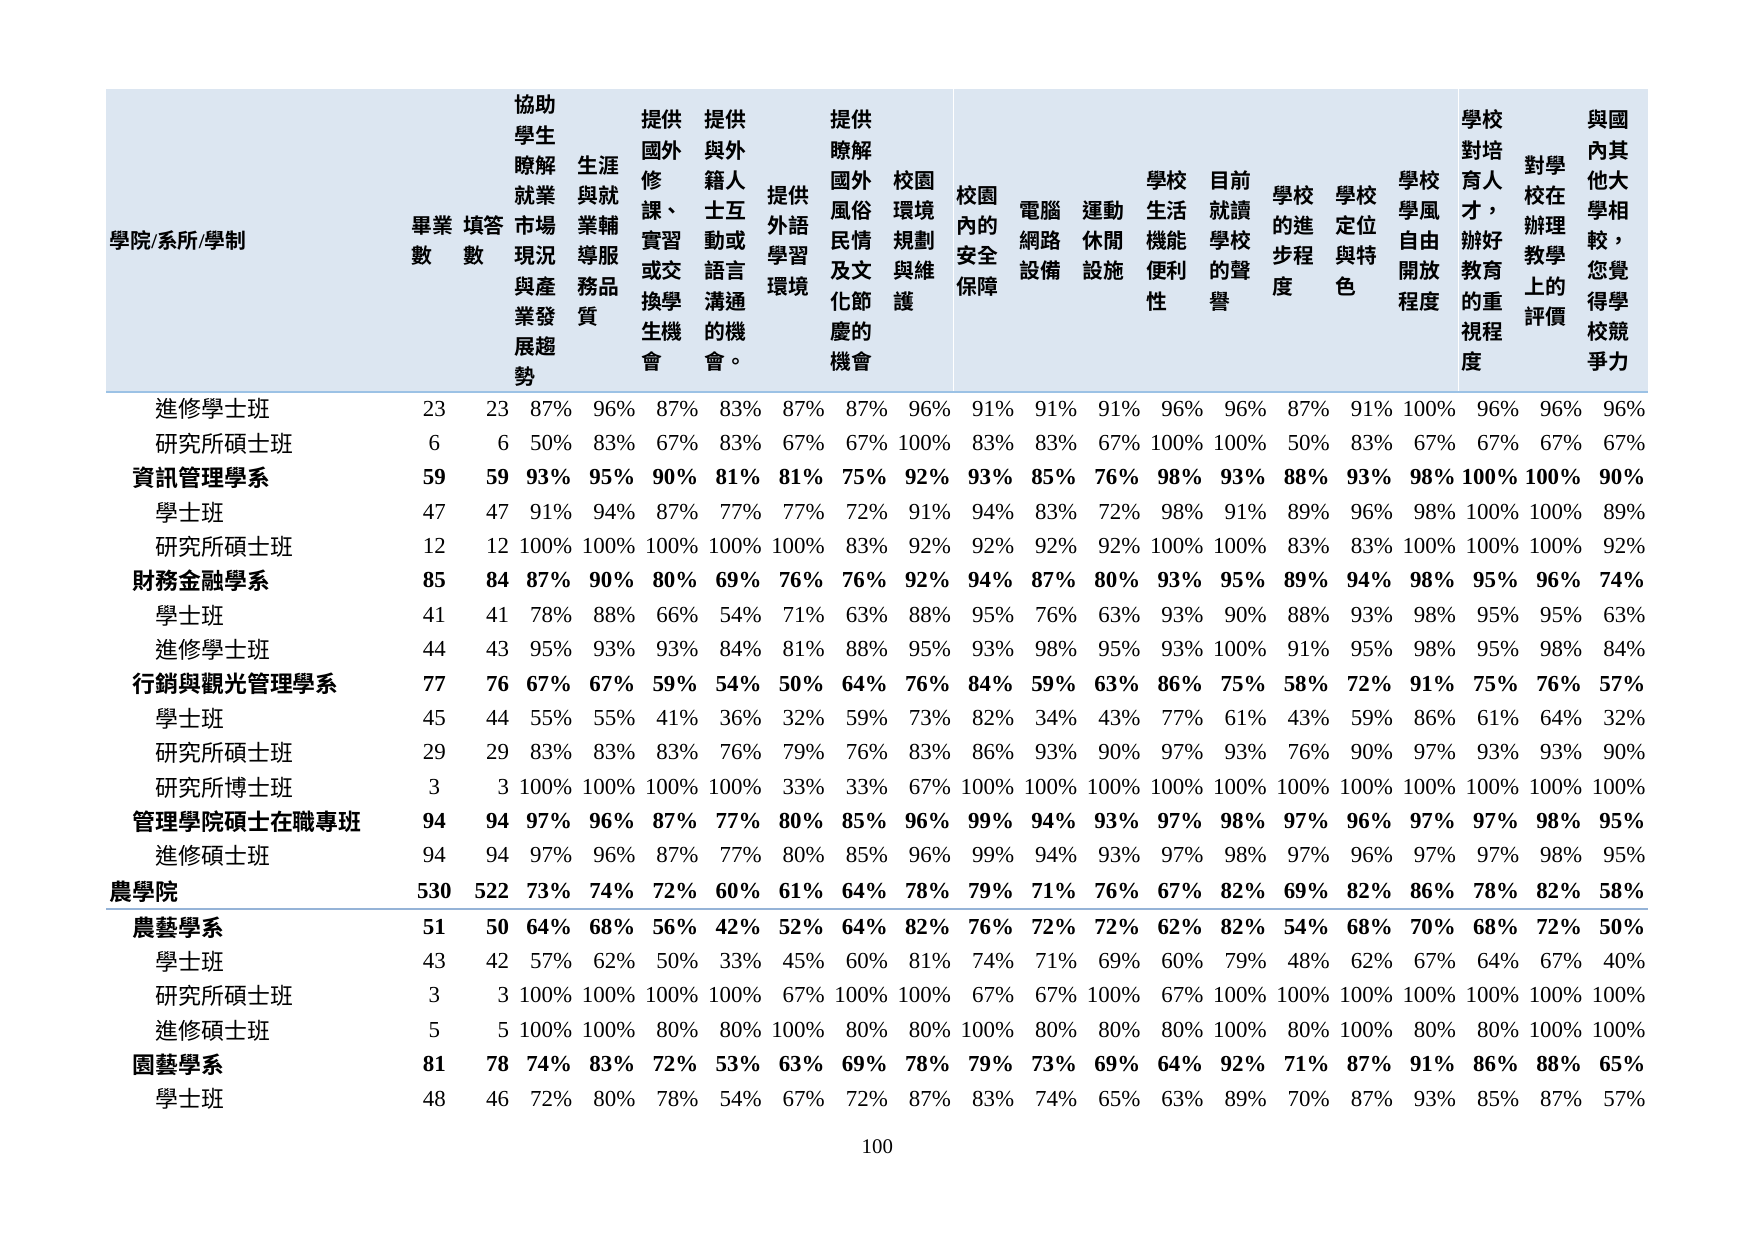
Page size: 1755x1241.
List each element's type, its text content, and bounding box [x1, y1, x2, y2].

table_cell 33% [764, 769, 827, 803]
table_cell 63% [1080, 666, 1143, 700]
table_cell 45 [408, 700, 460, 734]
table_header 校園內的安全保障 [954, 89, 1017, 391]
table_cell 研究所博士班 [106, 769, 408, 803]
table_cell 93% [1017, 735, 1080, 769]
table_cell 97% [1269, 838, 1332, 872]
table_cell 87% [512, 563, 575, 597]
table_cell 97% [1459, 803, 1522, 838]
table_cell 50% [764, 666, 827, 700]
table_cell 67% [1395, 943, 1458, 978]
table_cell 50 [460, 910, 512, 943]
table_cell 96% [890, 393, 953, 425]
table_cell 100% [764, 528, 827, 563]
table_cell 76% [827, 735, 890, 769]
table_cell 90% [1080, 735, 1143, 769]
table_cell 100% [1585, 1012, 1648, 1046]
table_cell 91% [1332, 393, 1395, 425]
table_cell 50% [1585, 910, 1648, 943]
table_cell 522 [460, 872, 512, 908]
table_cell 82% [1206, 872, 1269, 908]
table_cell 70% [1395, 910, 1458, 943]
table_cell 59 [460, 460, 512, 494]
table_cell 47 [408, 494, 460, 528]
table_cell 3 [460, 978, 512, 1012]
table_cell 83% [954, 1081, 1017, 1115]
table_cell 12 [408, 528, 460, 563]
table_cell 72% [638, 1046, 701, 1081]
table_cell 69% [827, 1046, 890, 1081]
table_cell 94% [1332, 563, 1395, 597]
table_header 學校的進步程度 [1269, 89, 1332, 391]
table_cell 67% [1143, 978, 1206, 1012]
table_cell 96% [1585, 393, 1648, 425]
table_cell 91% [512, 494, 575, 528]
table_cell 行銷與觀光管理學系 [106, 666, 408, 700]
table_cell 93% [575, 631, 638, 666]
table_cell 65% [1585, 1046, 1648, 1081]
table_cell 95% [1585, 838, 1648, 872]
table_cell 87% [638, 494, 701, 528]
table_cell 96% [1522, 563, 1585, 597]
table_cell 90% [1585, 735, 1648, 769]
table_cell 97% [1143, 735, 1206, 769]
table_cell 100% [1143, 528, 1206, 563]
table_cell 82% [1206, 910, 1269, 943]
table_cell 83% [701, 393, 764, 425]
table_cell 61% [764, 872, 827, 908]
table_cell 進修學士班 [106, 393, 408, 425]
table_cell 100% [1206, 631, 1269, 666]
table_cell 72% [827, 1081, 890, 1115]
table_cell 100% [1206, 978, 1269, 1012]
table_cell 48% [1269, 943, 1332, 978]
table_cell 84 [460, 563, 512, 597]
table_cell 530 [408, 872, 460, 908]
table_cell 97% [1395, 735, 1458, 769]
table_cell 76 [460, 666, 512, 700]
table_cell 82% [1332, 872, 1395, 908]
table_cell 42% [701, 910, 764, 943]
table_cell 93% [1332, 460, 1395, 494]
table_cell 92% [1017, 528, 1080, 563]
table_cell 96% [1459, 393, 1522, 425]
table_cell 50% [638, 943, 701, 978]
table_cell 100% [954, 1012, 1017, 1046]
table_cell 87% [512, 393, 575, 425]
table_cell 98% [1522, 631, 1585, 666]
table_header 校園環境規劃與維護 [890, 89, 953, 391]
table_cell 92% [1585, 528, 1648, 563]
table_cell 59% [1332, 700, 1395, 734]
table_cell 98% [1395, 631, 1458, 666]
table_cell 74% [1585, 563, 1648, 597]
table_header 電腦網路設備 [1017, 89, 1080, 391]
table_cell 98% [1395, 460, 1458, 494]
table_cell 5 [460, 1012, 512, 1046]
table_cell 97% [512, 838, 575, 872]
table_cell 82% [954, 700, 1017, 734]
table_cell 68% [1332, 910, 1395, 943]
table_cell 85% [1017, 460, 1080, 494]
table_cell 36% [701, 700, 764, 734]
table_cell 77% [701, 803, 764, 838]
table_cell 98% [1522, 838, 1585, 872]
table_cell 90% [1332, 735, 1395, 769]
table_cell 64% [1522, 700, 1585, 734]
table_cell 93% [1206, 735, 1269, 769]
table_cell 84% [1585, 631, 1648, 666]
table_cell 100% [954, 769, 1017, 803]
table_cell 81% [764, 460, 827, 494]
table_cell 56% [638, 910, 701, 943]
table_cell 78% [890, 872, 953, 908]
table_cell 100% [1522, 1012, 1585, 1046]
table_cell 100% [1522, 494, 1585, 528]
table_header 學院/系所/學制 [106, 89, 408, 391]
table_cell 100% [1395, 393, 1458, 425]
table_cell 79% [954, 872, 1017, 908]
table_cell 83% [890, 735, 953, 769]
table_cell 77% [701, 838, 764, 872]
table_cell 73% [1017, 1046, 1080, 1081]
table_cell 94 [408, 838, 460, 872]
table_cell 43% [1269, 700, 1332, 734]
table_cell 88% [1269, 597, 1332, 631]
table_cell 80% [701, 1012, 764, 1046]
table_cell 83% [1269, 528, 1332, 563]
table_cell 23 [408, 393, 460, 425]
table_cell 59% [1017, 666, 1080, 700]
table_cell 97% [1143, 838, 1206, 872]
table_cell 93% [1395, 1081, 1458, 1115]
table_cell 80% [638, 1012, 701, 1046]
table_cell 76% [1269, 735, 1332, 769]
table_cell 78% [890, 1046, 953, 1081]
table_cell 100% [512, 769, 575, 803]
table_cell 34% [1017, 700, 1080, 734]
table_cell 園藝學系 [106, 1046, 408, 1081]
table_cell 100% [1332, 769, 1395, 803]
table_cell 100% [512, 1012, 575, 1046]
table_cell 77 [408, 666, 460, 700]
table_cell 83% [1332, 528, 1395, 563]
table_cell 91% [954, 393, 1017, 425]
table_cell 81% [701, 460, 764, 494]
table_cell 100% [1080, 769, 1143, 803]
table_header 協助學生瞭解就業市場現況與產業發展趨勢 [512, 89, 575, 391]
table_cell 67% [638, 425, 701, 459]
table_cell 農藝學系 [106, 910, 408, 943]
table_cell 50% [1269, 425, 1332, 459]
table_cell 92% [890, 528, 953, 563]
table_cell 61% [1459, 700, 1522, 734]
table_cell 67% [1459, 425, 1522, 459]
table_cell 43% [1080, 700, 1143, 734]
table_cell 100% [1206, 769, 1269, 803]
table_cell 75% [1206, 666, 1269, 700]
table_cell 80% [764, 838, 827, 872]
table_cell 75% [827, 460, 890, 494]
table_cell 67% [890, 769, 953, 803]
table_cell 95% [575, 460, 638, 494]
table_header 學校對培育人才，辦好教育的重視程度 [1459, 89, 1522, 391]
table_cell 進修碩士班 [106, 1012, 408, 1046]
table_cell 67% [764, 978, 827, 1012]
table_cell 72% [1522, 910, 1585, 943]
table_cell 44 [408, 631, 460, 666]
table_cell 100% [575, 769, 638, 803]
table_cell 91% [890, 494, 953, 528]
table_cell 89% [1269, 494, 1332, 528]
table_cell 64% [827, 666, 890, 700]
table_cell 100% [1459, 494, 1522, 528]
table_cell 94 [460, 803, 512, 838]
table_cell 67% [827, 425, 890, 459]
table_cell 學士班 [106, 597, 408, 631]
table_cell 44 [460, 700, 512, 734]
table_cell 76% [1080, 872, 1143, 908]
table_cell 95% [1585, 803, 1648, 838]
table_cell 86% [954, 735, 1017, 769]
table_cell 100% [1585, 769, 1648, 803]
table_cell 83% [954, 425, 1017, 459]
table_cell 46 [460, 1081, 512, 1115]
table_cell 91% [1080, 393, 1143, 425]
table_cell 100% [1459, 769, 1522, 803]
table_cell 100% [638, 769, 701, 803]
table_cell 93% [1143, 597, 1206, 631]
table_cell 94% [954, 563, 1017, 597]
table_cell 62% [1332, 943, 1395, 978]
table_cell 85 [408, 563, 460, 597]
table_cell 85% [827, 838, 890, 872]
table_cell 54% [701, 597, 764, 631]
table_cell 68% [1459, 910, 1522, 943]
table_cell 94% [954, 494, 1017, 528]
table_cell 100% [827, 978, 890, 1012]
table_cell 96% [1332, 838, 1395, 872]
table_cell 80% [890, 1012, 953, 1046]
table_cell 76% [954, 910, 1017, 943]
table_cell 84% [954, 666, 1017, 700]
table_header 提供與外籍人士互動或語言溝通的機會。 [701, 89, 764, 391]
table_cell 92% [890, 563, 953, 597]
table_cell 33% [701, 943, 764, 978]
table_cell 100% [1017, 769, 1080, 803]
table_cell 100% [1459, 528, 1522, 563]
table_cell 57% [1585, 666, 1648, 700]
table_cell 98% [1143, 494, 1206, 528]
table_cell 學士班 [106, 1081, 408, 1115]
table_header 學校定位與特色 [1332, 89, 1395, 391]
table_header 生涯與就業輔導服務品質 [575, 89, 638, 391]
table_cell 69% [1269, 872, 1332, 908]
table_cell 67% [764, 425, 827, 459]
table_cell 98% [1206, 803, 1269, 838]
table_cell 67% [1080, 425, 1143, 459]
table_header 學校學風自由開放程度 [1395, 89, 1458, 391]
table_cell 83% [1017, 425, 1080, 459]
table_cell 41 [460, 597, 512, 631]
table_cell 68% [575, 910, 638, 943]
table_cell 78% [1459, 872, 1522, 908]
table_cell 87% [1332, 1081, 1395, 1115]
table_cell 100% [1206, 1012, 1269, 1046]
table_cell 43 [460, 631, 512, 666]
table_cell 90% [1585, 460, 1648, 494]
table_cell 95% [1459, 631, 1522, 666]
table_cell 100% [512, 978, 575, 1012]
table_cell 81% [764, 631, 827, 666]
table_cell 77% [701, 494, 764, 528]
table_cell 96% [1143, 393, 1206, 425]
table_header 與國內其他大學相較，您覺得學校競爭力 [1585, 89, 1648, 391]
table_cell 100% [1585, 978, 1648, 1012]
table_cell 100% [1206, 528, 1269, 563]
table_cell 76% [890, 666, 953, 700]
table_header 提供國外修課、實習或交換學生機會 [638, 89, 701, 391]
table_cell 94% [1017, 803, 1080, 838]
table_cell 94% [575, 494, 638, 528]
table_cell 97% [512, 803, 575, 838]
table_cell 85% [827, 803, 890, 838]
table_cell 100% [1143, 769, 1206, 803]
table_cell 74% [1017, 1081, 1080, 1115]
table_cell 54% [1269, 910, 1332, 943]
table_cell 100% [1522, 769, 1585, 803]
table_cell 93% [512, 460, 575, 494]
table_cell 87% [1522, 1081, 1585, 1115]
table_cell 83% [827, 528, 890, 563]
table_cell 88% [1269, 460, 1332, 494]
table_cell 94% [1017, 838, 1080, 872]
table_cell 學士班 [106, 494, 408, 528]
table_cell 76% [1017, 597, 1080, 631]
table_cell 60% [1143, 943, 1206, 978]
table_cell 86% [1395, 872, 1458, 908]
table_cell 63% [764, 1046, 827, 1081]
table_header 填答數 [460, 89, 512, 391]
table_cell 87% [890, 1081, 953, 1115]
table_cell 100% [701, 528, 764, 563]
table_cell 92% [890, 460, 953, 494]
table_cell 72% [638, 872, 701, 908]
table_cell 67% [1395, 425, 1458, 459]
table_cell 96% [890, 803, 953, 838]
table_cell 76% [701, 735, 764, 769]
table_cell 100% [1269, 769, 1332, 803]
table_cell 32% [764, 700, 827, 734]
table_cell 54% [701, 666, 764, 700]
table_cell 67% [1522, 943, 1585, 978]
table_cell 63% [1585, 597, 1648, 631]
table_cell 95% [954, 597, 1017, 631]
table_cell 48 [408, 1081, 460, 1115]
table_cell 100% [1395, 978, 1458, 1012]
table_cell 90% [638, 460, 701, 494]
table_cell 95% [1459, 563, 1522, 597]
table_cell 100% [1080, 978, 1143, 1012]
table_cell 學士班 [106, 700, 408, 734]
table_cell 100% [1522, 460, 1585, 494]
table_cell 87% [1332, 1046, 1395, 1081]
table_cell 學士班 [106, 943, 408, 978]
table_cell 3 [408, 769, 460, 803]
table_cell 93% [1522, 735, 1585, 769]
table_cell 87% [638, 803, 701, 838]
table_cell 75% [1459, 666, 1522, 700]
table_cell 93% [1143, 631, 1206, 666]
table_cell 79% [1206, 943, 1269, 978]
table_cell 65% [1080, 1081, 1143, 1115]
table_cell 83% [575, 1046, 638, 1081]
table_cell 63% [827, 597, 890, 631]
table_cell 93% [954, 631, 1017, 666]
table_cell 67% [512, 666, 575, 700]
table_cell 進修學士班 [106, 631, 408, 666]
table_cell 87% [638, 838, 701, 872]
table_cell 100% [575, 978, 638, 1012]
table_cell 88% [890, 597, 953, 631]
table_cell 100% [1332, 1012, 1395, 1046]
table_cell 72% [1080, 910, 1143, 943]
table_cell 98% [1143, 460, 1206, 494]
table_cell 98% [1395, 563, 1458, 597]
table_cell 96% [890, 838, 953, 872]
table_cell 71% [1269, 1046, 1332, 1081]
table_cell 88% [1522, 1046, 1585, 1081]
table_cell 87% [1269, 393, 1332, 425]
table_cell 90% [575, 563, 638, 597]
table_cell 95% [1459, 597, 1522, 631]
table_header 對學校在辦理教學上的評價 [1522, 89, 1585, 391]
table_cell 67% [954, 978, 1017, 1012]
table_cell 53% [701, 1046, 764, 1081]
table_cell 93% [1206, 460, 1269, 494]
table_cell 29 [460, 735, 512, 769]
table_cell 93% [1143, 563, 1206, 597]
table_cell 80% [1143, 1012, 1206, 1046]
table_cell 72% [1017, 910, 1080, 943]
table_cell 76% [827, 563, 890, 597]
table_cell 77% [764, 494, 827, 528]
table_cell 71% [1017, 943, 1080, 978]
table_cell 99% [954, 803, 1017, 838]
table_cell 67% [764, 1081, 827, 1115]
table_cell 64% [1459, 943, 1522, 978]
table_cell 72% [1080, 494, 1143, 528]
table_cell 67% [575, 666, 638, 700]
table_cell 98% [1395, 494, 1458, 528]
table_cell 59% [638, 666, 701, 700]
table_cell 84% [701, 631, 764, 666]
table_cell 74% [575, 872, 638, 908]
table_cell 89% [1206, 1081, 1269, 1115]
table_cell 57% [512, 943, 575, 978]
table_cell 64% [1143, 1046, 1206, 1081]
table_cell 55% [575, 700, 638, 734]
table_cell 6 [460, 425, 512, 459]
table_cell 91% [1395, 666, 1458, 700]
table_cell 93% [1080, 838, 1143, 872]
table_cell 81 [408, 1046, 460, 1081]
table_header 提供瞭解國外風俗民情及文化節慶的機會 [827, 89, 890, 391]
table_cell 82% [1522, 872, 1585, 908]
table_cell 100% [512, 528, 575, 563]
table_cell 95% [512, 631, 575, 666]
table_header 提供外語學習環境 [764, 89, 827, 391]
table_cell 97% [1269, 803, 1332, 838]
table_cell 96% [575, 838, 638, 872]
table_cell 41 [408, 597, 460, 631]
table_cell 100% [1395, 769, 1458, 803]
table_cell 97% [1395, 838, 1458, 872]
table_cell 92% [1080, 528, 1143, 563]
table_cell 71% [764, 597, 827, 631]
table_cell 50% [512, 425, 575, 459]
table_cell 42 [460, 943, 512, 978]
table_cell 管理學院碩士在職專班 [106, 803, 408, 838]
table_cell 81% [890, 943, 953, 978]
table_cell 96% [1332, 494, 1395, 528]
table_cell 96% [575, 803, 638, 838]
table_cell 32% [1585, 700, 1648, 734]
table_cell 87% [1017, 563, 1080, 597]
table_cell 100% [638, 528, 701, 563]
table_cell 96% [1522, 393, 1585, 425]
table_cell 62% [575, 943, 638, 978]
table_cell 67% [1585, 425, 1648, 459]
table_cell 100% [1459, 460, 1522, 494]
table_header 畢業數 [408, 89, 460, 391]
table_cell 3 [408, 978, 460, 1012]
table_cell 95% [1080, 631, 1143, 666]
table_cell 農學院 [106, 872, 408, 908]
table_cell 5 [408, 1012, 460, 1046]
table_cell 85% [1459, 1081, 1522, 1115]
table_cell 94 [460, 838, 512, 872]
table_cell 82% [890, 910, 953, 943]
table_cell 77% [1143, 700, 1206, 734]
table_cell 86% [1143, 666, 1206, 700]
table_cell 97% [1395, 803, 1458, 838]
table_cell 69% [1080, 1046, 1143, 1081]
table_cell 90% [1206, 597, 1269, 631]
table_cell 80% [1459, 1012, 1522, 1046]
table_cell 89% [1585, 494, 1648, 528]
table_cell 100% [575, 1012, 638, 1046]
table_cell 92% [1206, 1046, 1269, 1081]
table_cell 83% [575, 425, 638, 459]
table_cell 33% [827, 769, 890, 803]
table_cell 96% [1206, 393, 1269, 425]
table_cell 93% [1080, 803, 1143, 838]
table_cell 100% [1332, 978, 1395, 1012]
table_cell 98% [1206, 838, 1269, 872]
table_cell 12 [460, 528, 512, 563]
table_cell 89% [1269, 563, 1332, 597]
table_cell 73% [512, 872, 575, 908]
table_cell 95% [1522, 597, 1585, 631]
table_cell 資訊管理學系 [106, 460, 408, 494]
table_cell 23 [460, 393, 512, 425]
table_cell 60% [701, 872, 764, 908]
table_cell 83% [638, 735, 701, 769]
table_cell 80% [1080, 1012, 1143, 1046]
table_cell 76% [1080, 460, 1143, 494]
table_cell 91% [1269, 631, 1332, 666]
table_cell 58% [1585, 872, 1648, 908]
table_cell 74% [954, 943, 1017, 978]
table_cell 進修碩士班 [106, 838, 408, 872]
table_cell 研究所碩士班 [106, 978, 408, 1012]
table_cell 100% [701, 978, 764, 1012]
table_cell 80% [764, 803, 827, 838]
table_cell 100% [575, 528, 638, 563]
table_cell 86% [1459, 1046, 1522, 1081]
table_cell 67% [1522, 425, 1585, 459]
table_cell 54% [701, 1081, 764, 1115]
table_cell 99% [954, 838, 1017, 872]
table_cell 70% [1269, 1081, 1332, 1115]
table_cell 95% [1206, 563, 1269, 597]
table_cell 91% [1206, 494, 1269, 528]
table_cell 100% [764, 1012, 827, 1046]
table_cell 80% [575, 1081, 638, 1115]
table_cell 64% [827, 910, 890, 943]
table_cell 79% [954, 1046, 1017, 1081]
table_cell 57% [1585, 1081, 1648, 1115]
table_cell 72% [512, 1081, 575, 1115]
table_cell 62% [1143, 910, 1206, 943]
table_cell 63% [1080, 597, 1143, 631]
table_cell 96% [575, 393, 638, 425]
table_cell 100% [1522, 528, 1585, 563]
table_cell 76% [764, 563, 827, 597]
table_cell 52% [764, 910, 827, 943]
table_cell 100% [701, 769, 764, 803]
table_cell 研究所碩士班 [106, 735, 408, 769]
table_cell 61% [1206, 700, 1269, 734]
table_cell 88% [575, 597, 638, 631]
table_cell 78 [460, 1046, 512, 1081]
table_cell 69% [701, 563, 764, 597]
table_cell 88% [827, 631, 890, 666]
table_cell 80% [1017, 1012, 1080, 1046]
table_cell 93% [638, 631, 701, 666]
table_cell 100% [1206, 425, 1269, 459]
table_cell 100% [1522, 978, 1585, 1012]
table_cell 45% [764, 943, 827, 978]
table_cell 59 [408, 460, 460, 494]
table_cell 6 [408, 425, 460, 459]
table_cell 98% [1395, 597, 1458, 631]
table_cell 29 [408, 735, 460, 769]
table_cell 100% [1395, 528, 1458, 563]
table_cell 83% [1332, 425, 1395, 459]
table_cell 92% [954, 528, 1017, 563]
table_cell 97% [1459, 838, 1522, 872]
table_cell 63% [1143, 1081, 1206, 1115]
table_cell 97% [1143, 803, 1206, 838]
table_cell 55% [512, 700, 575, 734]
table_cell 67% [1143, 872, 1206, 908]
table_cell 71% [1017, 872, 1080, 908]
table_header 運動休閒設施 [1080, 89, 1143, 391]
table_cell 87% [827, 393, 890, 425]
table_cell 72% [827, 494, 890, 528]
table_cell 51 [408, 910, 460, 943]
table_cell 98% [1017, 631, 1080, 666]
table_cell 64% [512, 910, 575, 943]
table_cell 69% [1080, 943, 1143, 978]
table_cell 60% [827, 943, 890, 978]
table_cell 研究所碩士班 [106, 528, 408, 563]
table_cell 91% [1017, 393, 1080, 425]
table_cell 100% [1143, 425, 1206, 459]
table_cell 100% [1269, 978, 1332, 1012]
table_cell 64% [827, 872, 890, 908]
table_cell 96% [1332, 803, 1395, 838]
table_cell 87% [638, 393, 701, 425]
table_cell 83% [512, 735, 575, 769]
table_cell 93% [1459, 735, 1522, 769]
table_cell 59% [827, 700, 890, 734]
table_cell 43 [408, 943, 460, 978]
table_cell 80% [1269, 1012, 1332, 1046]
table_cell 40% [1585, 943, 1648, 978]
table_cell 財務金融學系 [106, 563, 408, 597]
table_cell 80% [827, 1012, 890, 1046]
table_cell 87% [764, 393, 827, 425]
table_cell 73% [890, 700, 953, 734]
table_cell 100% [890, 425, 953, 459]
table_cell 95% [1332, 631, 1395, 666]
table_cell 83% [575, 735, 638, 769]
table_cell 100% [1459, 978, 1522, 1012]
table_cell 100% [890, 978, 953, 1012]
table_cell 78% [512, 597, 575, 631]
table_cell 研究所碩士班 [106, 425, 408, 459]
table_cell 80% [1080, 563, 1143, 597]
table_cell 67% [1017, 978, 1080, 1012]
table_cell 47 [460, 494, 512, 528]
table_cell 72% [1332, 666, 1395, 700]
table_cell 66% [638, 597, 701, 631]
table_cell 41% [638, 700, 701, 734]
table_cell 74% [512, 1046, 575, 1081]
table_cell 78% [638, 1081, 701, 1115]
table_cell 91% [1395, 1046, 1458, 1081]
table_cell 93% [1332, 597, 1395, 631]
table_cell 83% [1017, 494, 1080, 528]
table_cell 94 [408, 803, 460, 838]
table_cell 58% [1269, 666, 1332, 700]
table_header 目前就讀學校的聲譽 [1206, 89, 1269, 391]
table_header 學校生活機能便利性 [1143, 89, 1206, 391]
table_cell 80% [1395, 1012, 1458, 1046]
table_cell 100% [638, 978, 701, 1012]
table_cell 93% [954, 460, 1017, 494]
table_cell 95% [890, 631, 953, 666]
table_cell 76% [1522, 666, 1585, 700]
table_cell 86% [1395, 700, 1458, 734]
table_cell 80% [638, 563, 701, 597]
table_cell 79% [764, 735, 827, 769]
table_cell 3 [460, 769, 512, 803]
table_cell 98% [1522, 803, 1585, 838]
table_cell 83% [701, 425, 764, 459]
